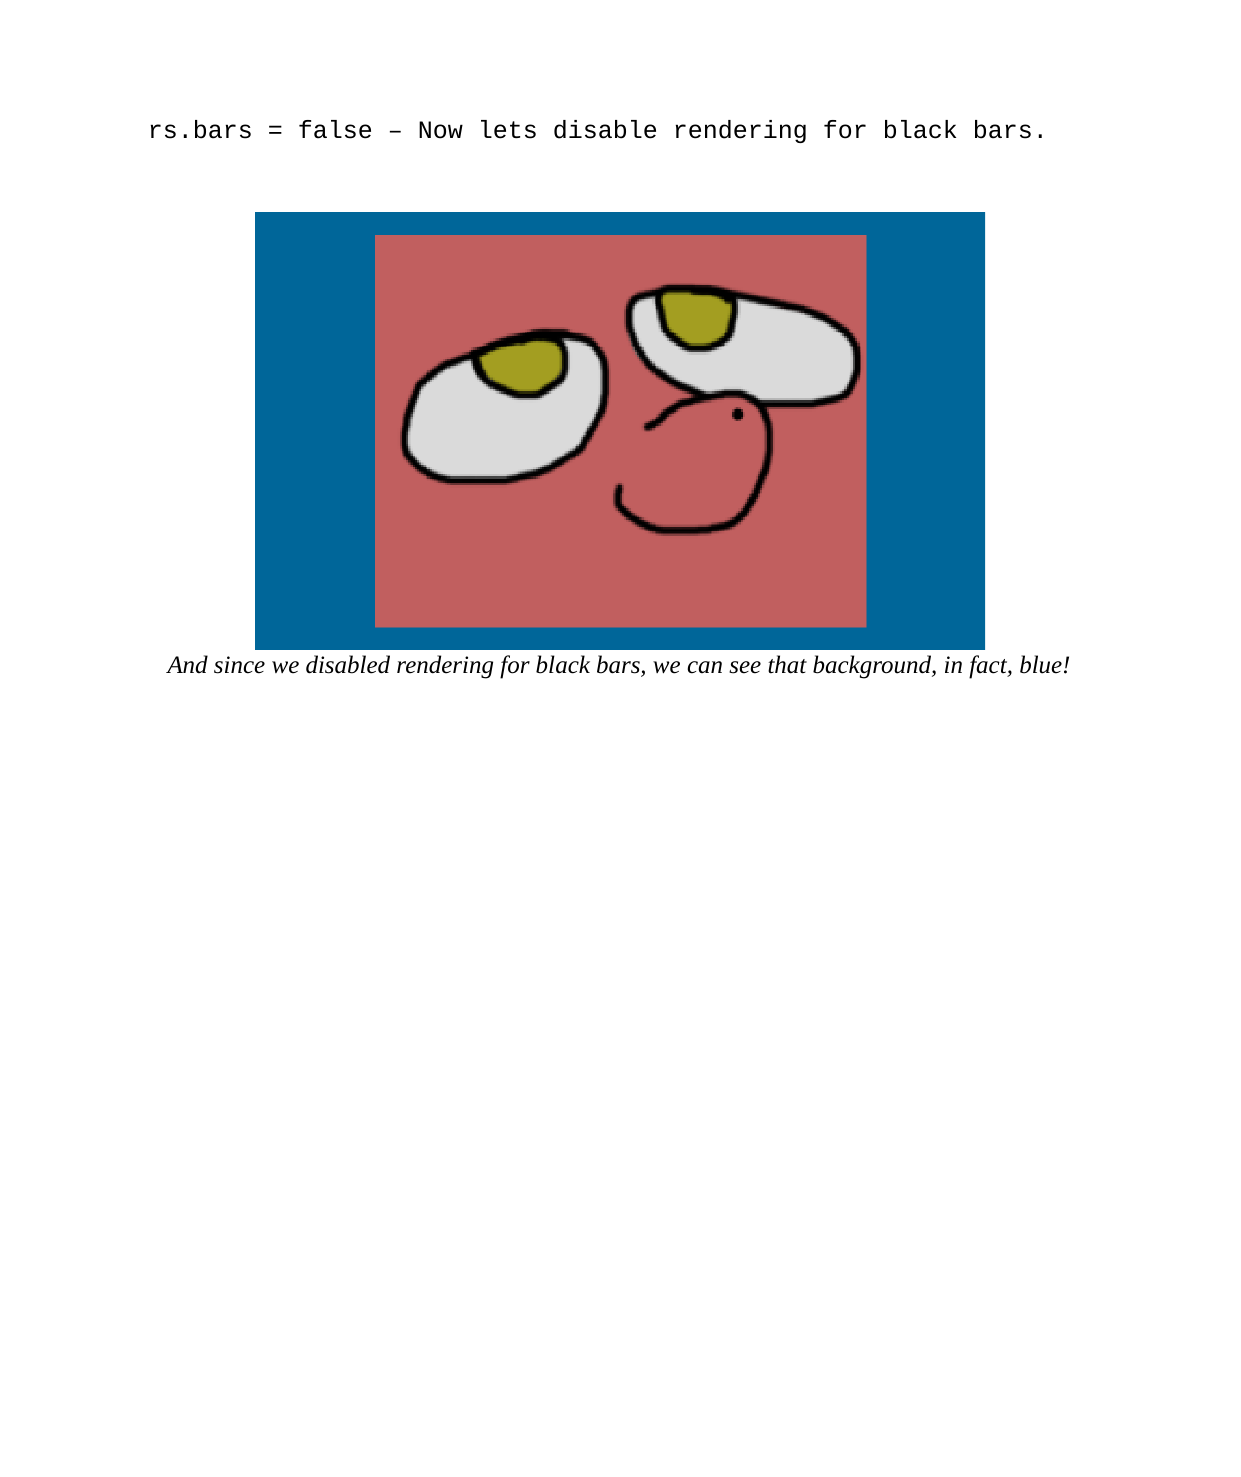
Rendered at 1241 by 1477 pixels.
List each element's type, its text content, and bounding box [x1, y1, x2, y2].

table_header [118, 212, 255, 650]
table_cell And since we disabled rendering for black bars, we can see that background, in fact, blue! [118, 650, 1122, 678]
table_header [986, 212, 1122, 650]
picture [376, 236, 866, 627]
text rs.bars = false – Now lets disable rendering for black bars. [118, 118, 1122, 146]
